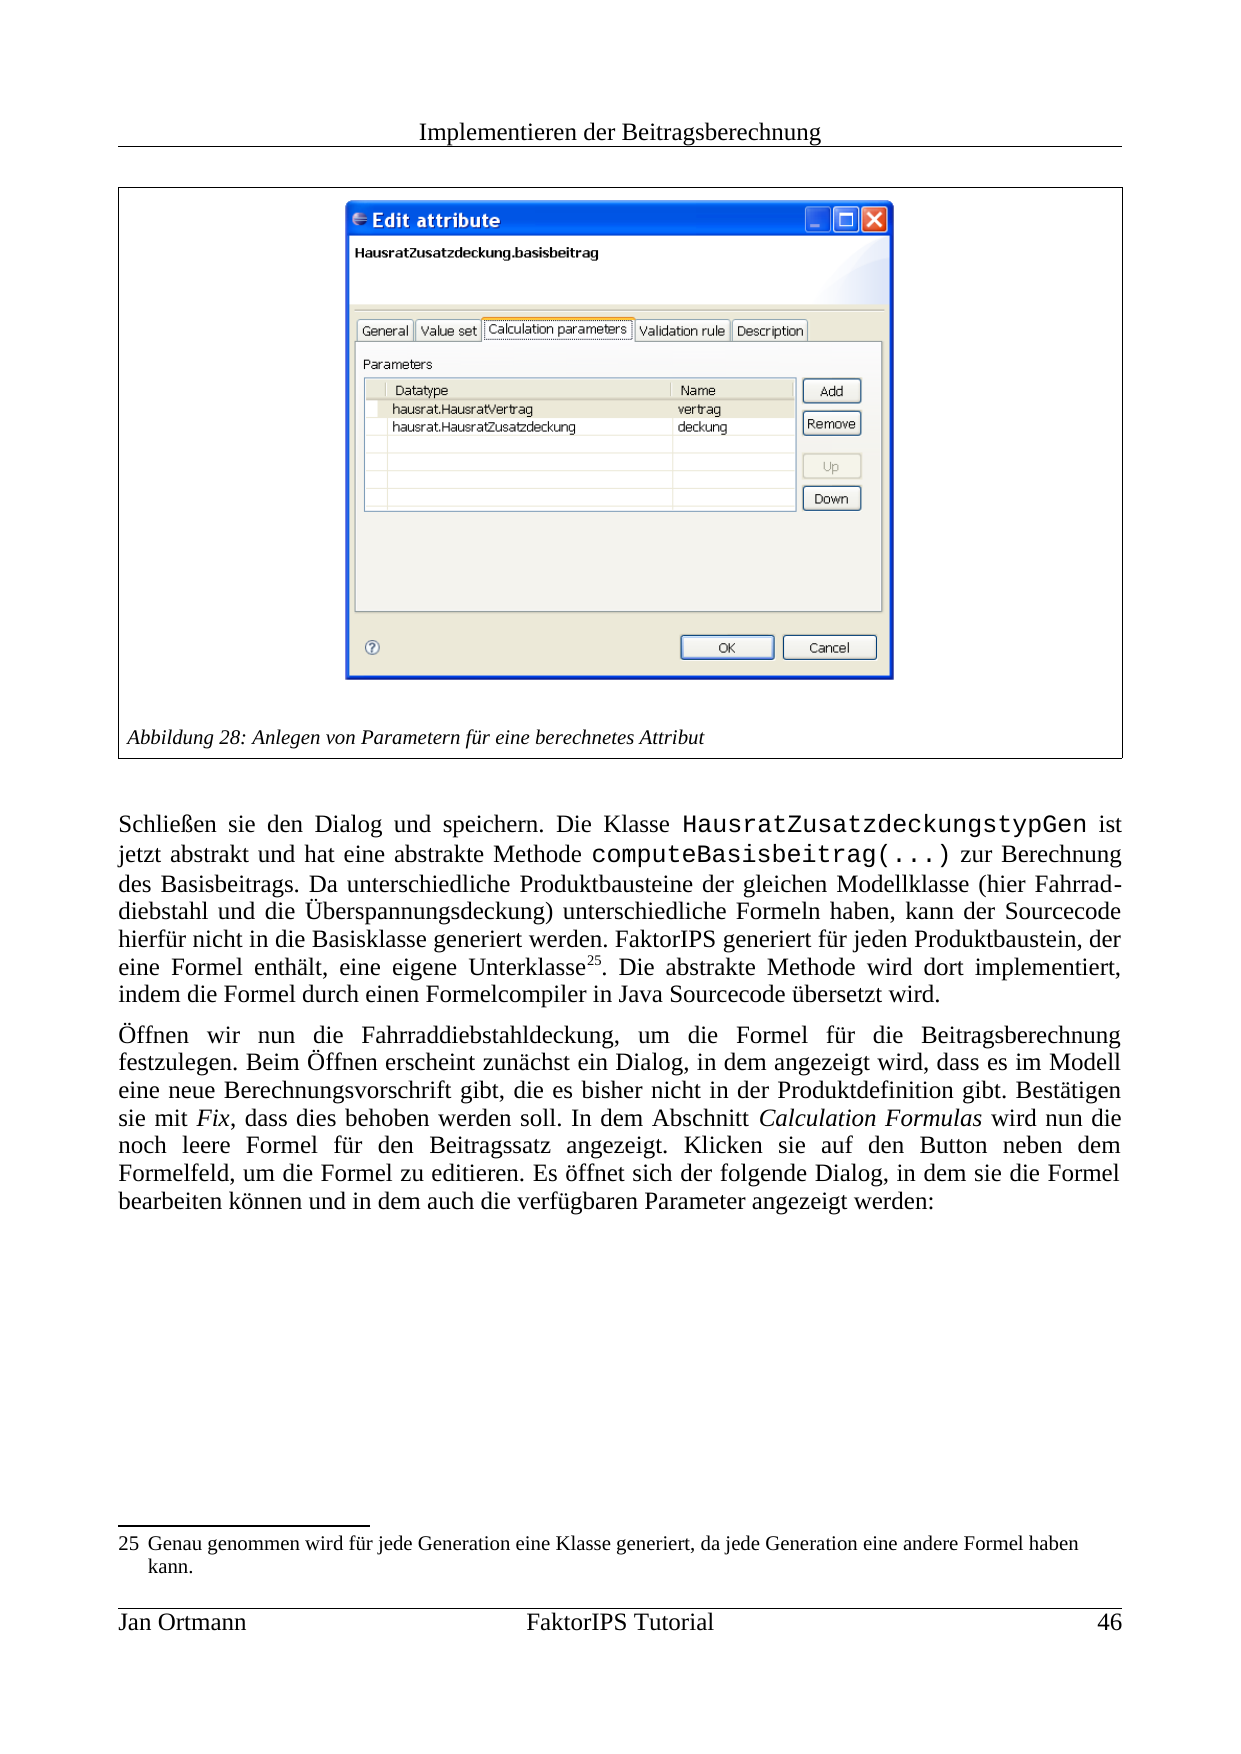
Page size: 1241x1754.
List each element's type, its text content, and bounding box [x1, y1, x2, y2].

text Genau genommen wird für jede Generation eine Klasse generiert, da jede Generation eine andere Formel haben kann. [118, 1532, 1122, 1578]
picture [341, 196, 899, 686]
text Öffnen wir nun die Fahrraddiebstahldeckung, um die Formel für die Beitragsberechnung festzulegen. Beim Öffnen erscheint zunächst ein Dialog, in dem angezeigt wird, dass es im Modell eine neue Berechnungsvorschrift gibt, die es bisher nicht in der Produktdefinition gibt. Bestätigen sie mit Fix, dass dies behoben werden soll. In dem Abschnitt Calculation Formulas wird nun die noch leere Formel für den Beitragssatz angezeigt. Klicken sie auf den Button neben dem Formelfeld, um die Formel zu editieren. Es öffnet sich der folgende Dialog, in dem sie die Formel bearbeiten können und in dem auch die verfügbaren Parameter angezeigt werden: [118, 1021, 1122, 1215]
text Schließen sie den Dialog und speichern. Die Klasse HausratZusatzdeckungstypGen ist jetzt abstrakt und hat eine abstrakte Methode computeBasisbeitrag(...) zur Berechnung des Basisbeitrags. Da unterschiedliche Produktbausteine der gleichen Modellklasse (hier Fahrrad­diebstahl und die Überspannungsdeckung) unterschiedliche Formeln haben, kann der Sourcecode hierfür nicht in die Basisklasse generiert werden. FaktorIPS generiert für jeden Produktbaustein, der eine Formel enthält, eine eigene Unterklasse. Die abstrakte Methode wird dort implementiert, indem die Formel durch einen Formelcompiler in Java Sourcecode übersetzt wird. [118, 810, 1122, 1008]
text Abbildung 28: Anlegen von Parametern für eine berechnetes Attribut [127, 726, 1113, 749]
